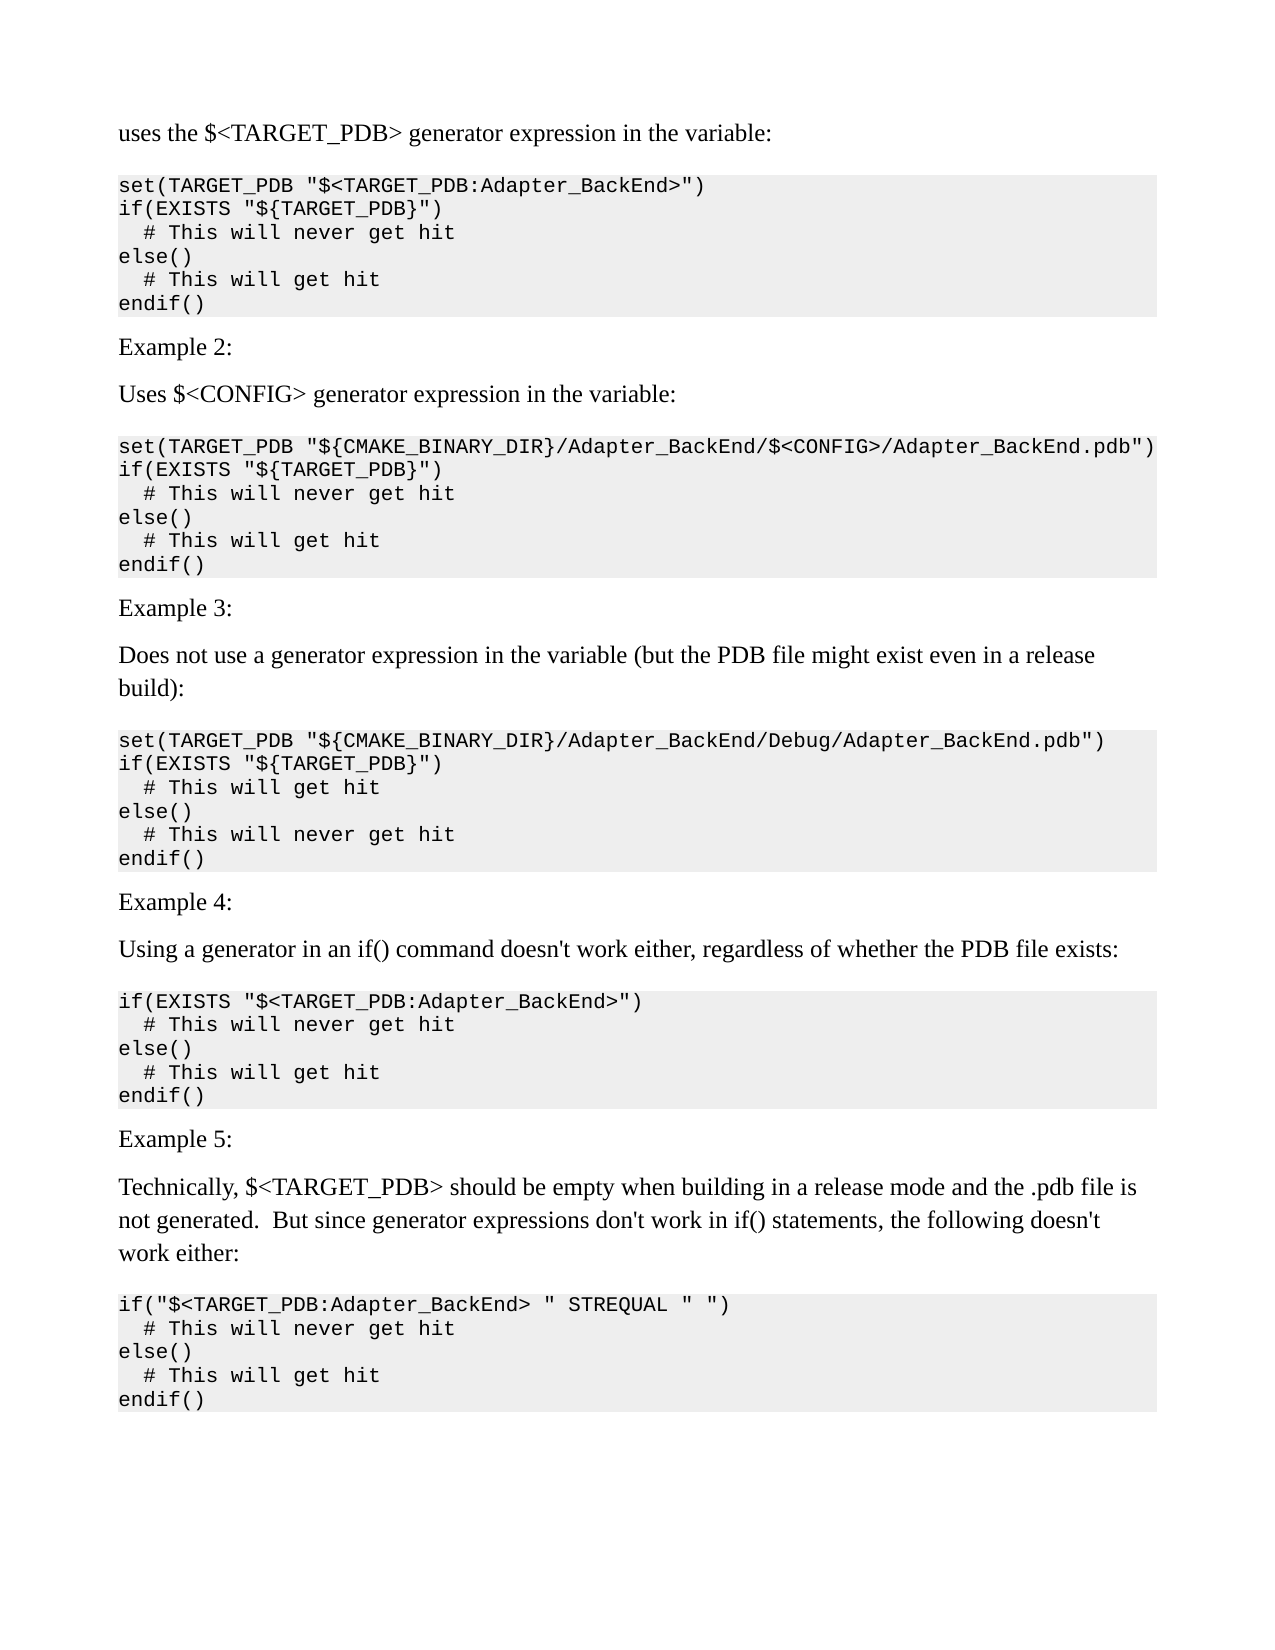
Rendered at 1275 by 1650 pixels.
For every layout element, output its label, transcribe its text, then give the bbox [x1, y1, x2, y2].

text Does not use a generator expression in the variable (but the PDB file might exist even in a release build): [118, 640, 1157, 702]
text uses the $<TARGET_PDB> generator expression in the variable: [118, 118, 1157, 147]
text # This will get hit [118, 269, 1157, 293]
text # This will never get hit [118, 824, 1157, 848]
text if(EXISTS "${TARGET_PDB}") [118, 753, 1157, 777]
text Example 4: [118, 887, 1157, 915]
text else() [118, 246, 1157, 269]
text Example 3: [118, 593, 1157, 621]
text # This will get hit [118, 1062, 1157, 1085]
text if(EXISTS "$<TARGET_PDB:Adapter_BackEnd>") [118, 991, 1157, 1014]
text if("$<TARGET_PDB:Adapter_BackEnd> " STREQUAL " ") [118, 1294, 1157, 1318]
text endif() [118, 1389, 1157, 1412]
text Example 2: [118, 332, 1157, 360]
text endif() [118, 1085, 1157, 1109]
text # This will never get hit [118, 1014, 1157, 1038]
text if(EXISTS "${TARGET_PDB}") [118, 459, 1157, 483]
text # This will get hit [118, 530, 1157, 554]
text Example 5: [118, 1124, 1157, 1153]
text else() [118, 507, 1157, 530]
text endif() [118, 554, 1157, 578]
text set(TARGET_PDB "${CMAKE_BINARY_DIR}/Adapter_BackEnd/$<CONFIG>/Adapter_BackEnd.pdb") [118, 436, 1157, 459]
text endif() [118, 848, 1157, 872]
text else() [118, 1342, 1157, 1365]
text else() [118, 1038, 1157, 1062]
text else() [118, 801, 1157, 824]
text # This will never get hit [118, 222, 1157, 246]
text Technically, $<TARGET_PDB> should be empty when building in a release mode and the .pdb file is not generated. But since generator expressions don't work in if() statements, the following doesn't work either: [118, 1172, 1157, 1266]
text Uses $<CONFIG> generator expression in the variable: [118, 379, 1157, 408]
text # This will get hit [118, 1365, 1157, 1389]
text # This will get hit [118, 777, 1157, 801]
text set(TARGET_PDB "${CMAKE_BINARY_DIR}/Adapter_BackEnd/Debug/Adapter_BackEnd.pdb") [118, 730, 1157, 753]
text set(TARGET_PDB "$<TARGET_PDB:Adapter_BackEnd>") [118, 175, 1157, 198]
text endif() [118, 293, 1157, 317]
text # This will never get hit [118, 1318, 1157, 1342]
text # This will never get hit [118, 483, 1157, 507]
text if(EXISTS "${TARGET_PDB}") [118, 198, 1157, 222]
text Using a generator in an if() command doesn't work either, regardless of whether the PDB file exists: [118, 934, 1157, 963]
